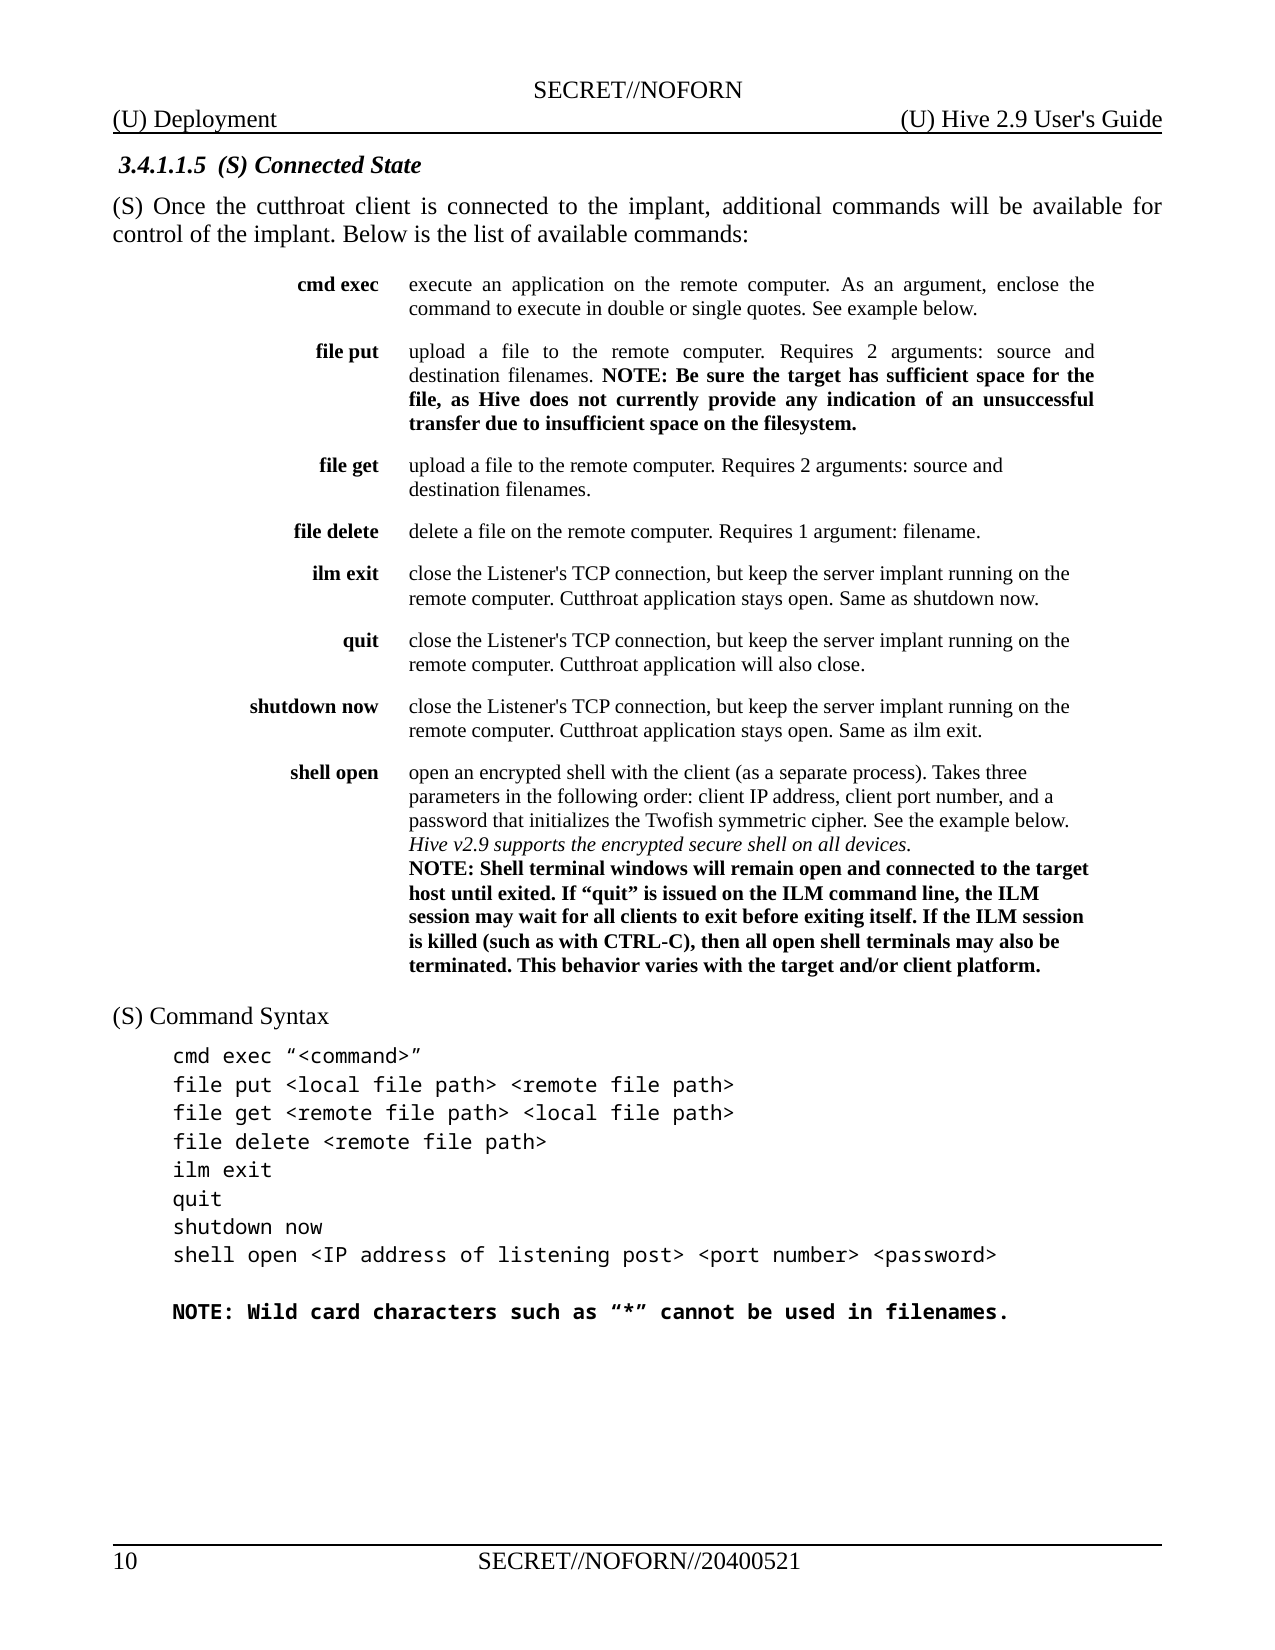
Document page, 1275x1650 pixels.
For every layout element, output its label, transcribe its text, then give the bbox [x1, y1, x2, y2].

table_cell close the Listener's TCP connection, but keep the server implant running on the remote computer. Cutthroat application stays open. Same as ilm exit. [394, 685, 1110, 751]
text shell open <IP address of listening post> <port number> <password> [142, 1241, 1132, 1269]
table_cell delete a file on the remote computer. Requires 1 argument: filename. [394, 510, 1110, 552]
table_cell ilm exit [165, 552, 393, 618]
text quit [142, 1184, 1132, 1212]
table_header execute an application on the remote computer. As an argument, enclose the command to execute in double or single quotes. See example below. [394, 263, 1110, 329]
table_header cmd exec [165, 263, 393, 329]
table_cell quit [165, 619, 393, 685]
text file put <local file path> <remote file path> [142, 1070, 1132, 1098]
text shutdown now [142, 1212, 1132, 1241]
table_cell close the Listener's TCP connection, but keep the server implant running on the remote computer. Cutthroat application will also close. [394, 619, 1110, 685]
table_cell shutdown now [165, 685, 393, 751]
table_cell open an encrypted shell with the client (as a separate process). Takes three parameters in the following order: client IP address, client port number, and a password that initializes the Twofish symmetric cipher. See the example below. Hive v2.9 supports the encrypted secure shell on all devices. NOTE: Shell terminal windows will remain open and connected to the target host until exited. If “quit” is issued on the ILM command line, the ILM session may wait for all clients to exit before exiting itself. If the ILM session is killed (such as with CTRL-C), then all open shell terminals may also be terminated. This behavior varies with the target and/or client platform. [394, 751, 1110, 986]
table_cell file get [165, 444, 393, 510]
text cmd exec “<command>” [142, 1041, 1132, 1070]
text (S) Once the cutthroat client is connected to the implant, additional commands will be available for control of the implant. Below is the list of available commands: [112, 191, 1162, 248]
subtitle (S) Connected State [112, 150, 1162, 179]
text NOTE: Wild card characters such as “*” cannot be used in filenames. [142, 1297, 1132, 1326]
text (S) Command Syntax [112, 1001, 1162, 1029]
table_cell close the Listener's TCP connection, but keep the server implant running on the remote computer. Cutthroat application stays open. Same as shutdown now. [394, 552, 1110, 618]
text file delete <remote file path> [142, 1127, 1132, 1155]
text ilm exit [142, 1155, 1132, 1184]
text file get <remote file path> <local file path> [142, 1098, 1132, 1127]
table_cell upload a file to the remote computer. Requires 2 arguments: source and destination filenames. [394, 444, 1110, 510]
table_cell shell open [165, 751, 393, 986]
table_cell file put [165, 330, 393, 444]
table_cell file delete [165, 510, 393, 552]
table_cell upload a file to the remote computer. Requires 2 arguments: source and destination filenames. NOTE: Be sure the target has sufficient space for the file, as Hive does not currently provide any indication of an unsuccessful transfer due to insufficient space on the filesystem. [394, 330, 1110, 444]
